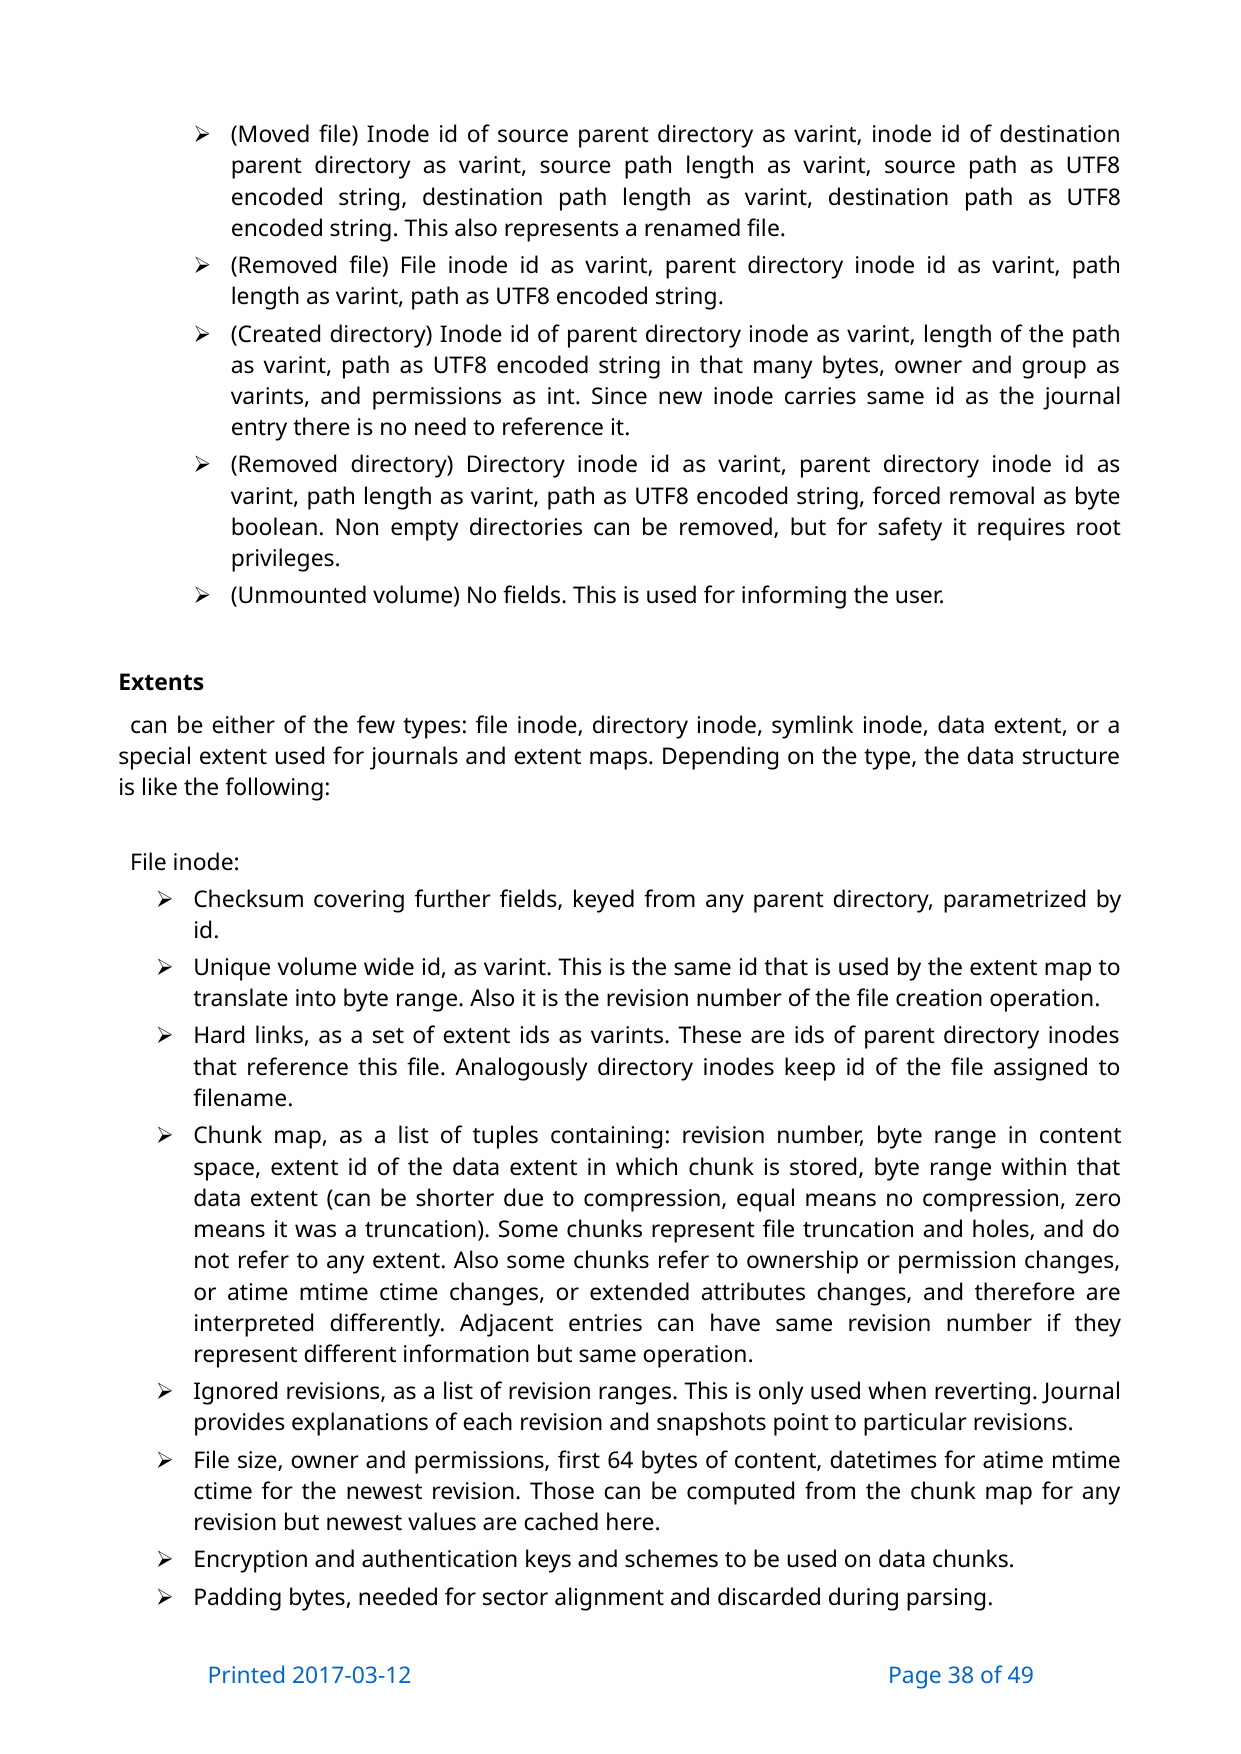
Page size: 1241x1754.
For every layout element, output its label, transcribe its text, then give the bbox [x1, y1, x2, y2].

list (Removed directory) Directory inode id as varint, parent directory inode id as varint, path length as varint, path as UTF8 encoded string, forced removal as byte boolean. Non empty directories can be removed, but for safety it requires root privileges. [193, 448, 1122, 573]
list Unique volume wide id, as varint. This is the same id that is used by the extent map to translate into byte range. Also it is the revision number of the file creation operation. [156, 951, 1122, 1013]
text File inode: [118, 845, 1122, 877]
list Checksum covering further fields, keyed from any parent directory, parametrized by id. [156, 883, 1122, 945]
text can be either of the few types: file inode, directory inode, symlink inode, data extent, or a special extent used for journals and extent maps. Depending on the type, the data structure is like the following: [118, 708, 1122, 802]
list Encryption and authentication keys and schemes to be used on data chunks. [156, 1543, 1122, 1574]
list Chunk map, as a list of tuples containing: revision number, byte range in content space, extent id of the data extent in which chunk is stored, byte range within that data extent (can be shorter due to compression, equal means no compression, zero means it was a truncation). Some chunks represent file truncation and holes, and do not refer to any extent. Also some chunks refer to ownership or permission changes, or atime mtime ctime changes, or extended attributes changes, and therefore are interpreted differently. Adjacent entries can have same revision number if they represent different information but same operation. [156, 1119, 1122, 1369]
list (Removed file) File inode id as varint, parent directory inode id as varint, path length as varint, path as UTF8 encoded string. [193, 249, 1122, 312]
list Hard links, as a set of extent ids as varints. These are ids of parent directory inodes that reference this file. Analogously directory inodes keep id of the file assigned to filename. [156, 1019, 1122, 1113]
list (Unmounted volume) No fields. This is used for informing the user. [193, 579, 1122, 611]
list (Moved file) Inode id of source parent directory as varint, inode id of destination parent directory as varint, source path length as varint, source path as UTF8 encoded string, destination path length as varint, destination path as UTF8 encoded string. This also represents a renamed file. [193, 118, 1122, 243]
list Padding bytes, needed for sector alignment and discarded during parsing. [156, 1580, 1122, 1612]
list (Created directory) Inode id of parent directory inode as varint, length of the path as varint, path as UTF8 encoded string in that many bytes, owner and group as varints, and permissions as int. Since new inode carries same id as the journal entry there is no need to reference it. [193, 317, 1122, 442]
list Ignored revisions, as a list of revision ranges. This is only used when reverting. Journal provides explanations of each revision and snapshots point to particular revisions. [156, 1375, 1122, 1438]
subtitle Extents [118, 666, 1122, 697]
list File size, owner and permissions, first 64 bytes of content, datetimes for atime mtime ctime for the newest revision. Those can be computed from the chunk map for any revision but newest values are cached here. [156, 1443, 1122, 1537]
